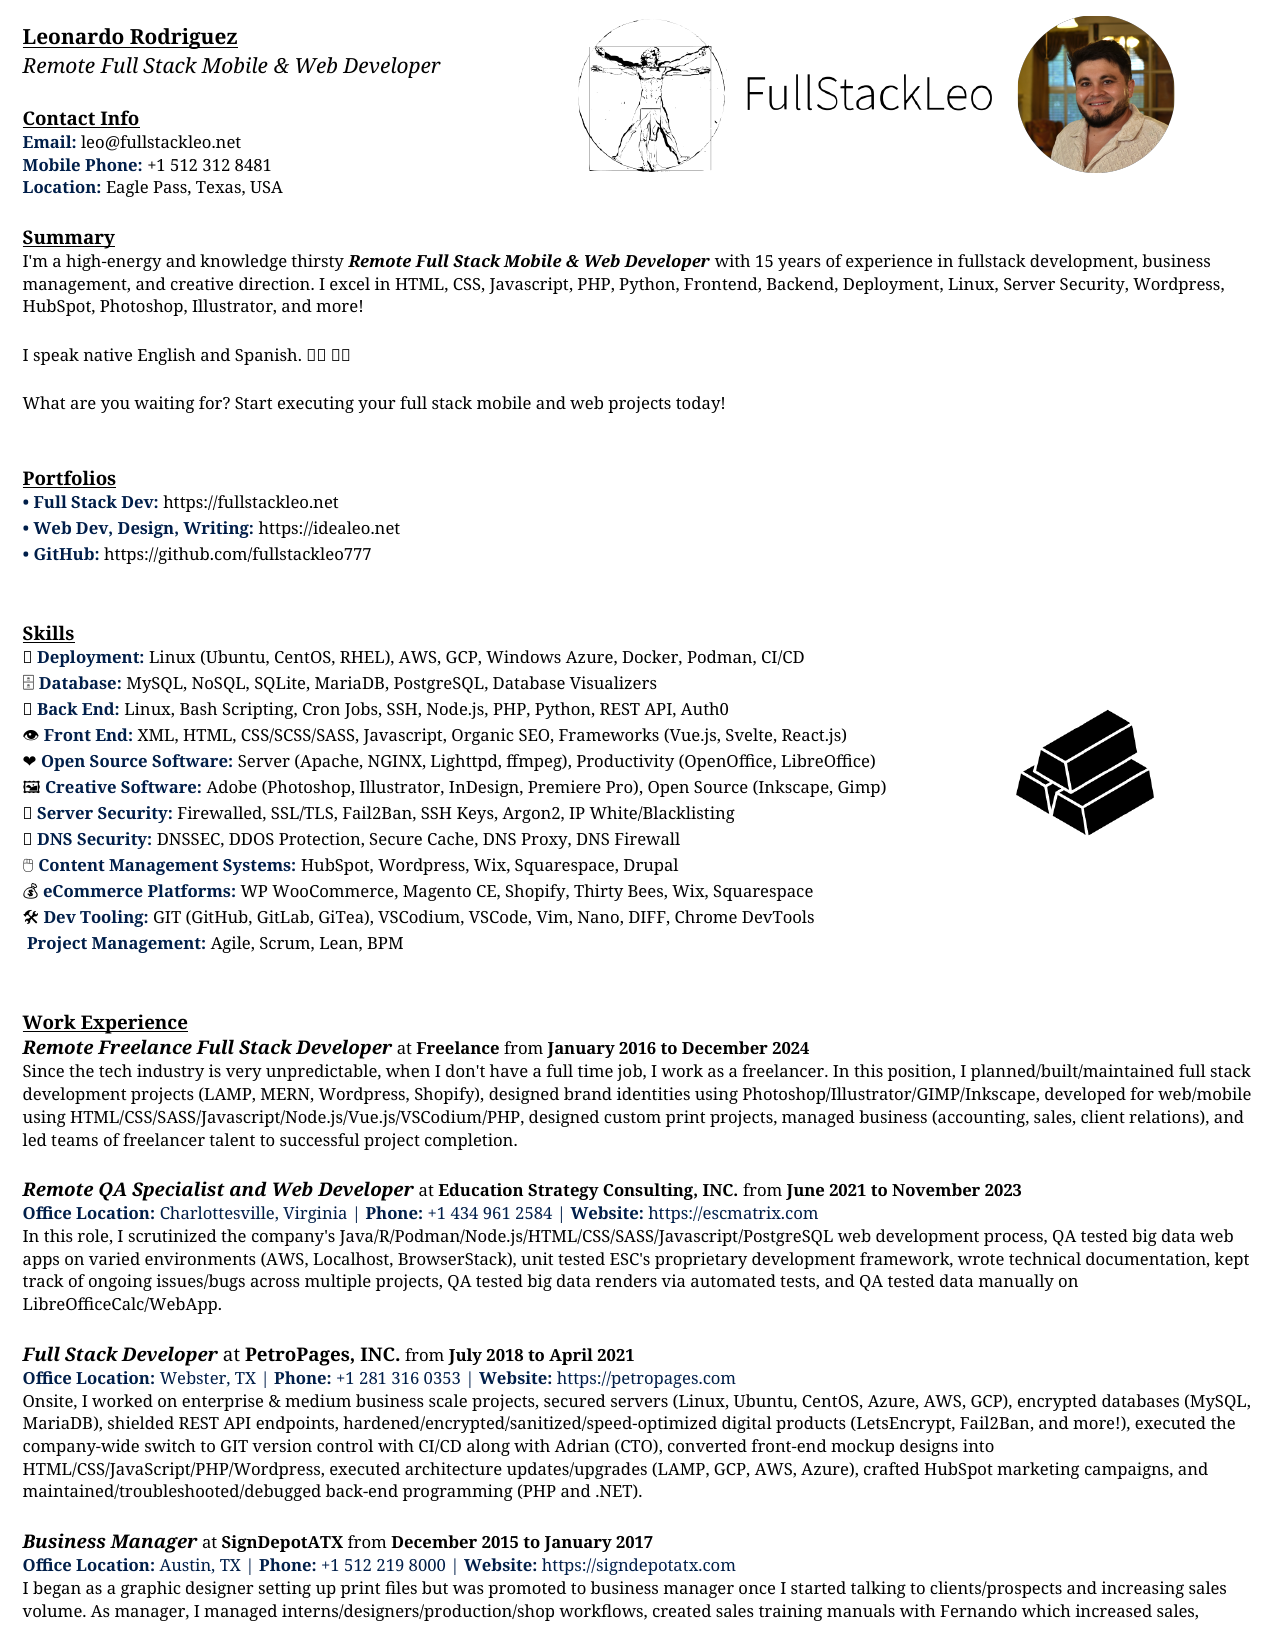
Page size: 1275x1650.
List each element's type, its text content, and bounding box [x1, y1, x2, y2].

text Office Location: Webster, TX | Phone: +1 281 316 0353 | Website: https://petropages.com [22, 1366, 1252, 1389]
text What are you waiting for? Start executing your full stack mobile and web projects today! [22, 391, 1252, 414]
text Location: Eagle Pass, Texas, USA [22, 176, 1252, 198]
text Email: leo@fullstackleo.net [22, 130, 576, 153]
text 🔑 DNS Security: DNSSEC, DDOS Protection, Secure Cache, DNS Proxy, DNS Firewall [22, 828, 999, 850]
text [993, 22, 1017, 51]
text Business Manager at SignDepotATX from December 2015 to January 2017 [22, 1528, 1252, 1554]
text • GitHub: https://github.com/fullstackleo777 [22, 543, 1252, 566]
text [1175, 130, 1252, 153]
text Since the tech industry is very unpredictable, when I don't have a full time job, I work as a freelancer. In this position, I planned/built/maintained full stack development projects (LAMP, MERN, Wordpress, Shopify), designed brand identities using Photoshop/Illustrator/GIMP/Inkscape, developed for web/mobile using HTML/CSS/SASS/Javascript/Node.js/Vue.js/VSCodium/PHP, designed custom print projects, managed business (accounting, sales, client relations), and led teams of freelancer talent to successful project completion. [22, 1060, 1252, 1151]
text In this role, I scrutinized the company's Java/R/Podman/Node.js/HTML/CSS/SASS/Javascript/PostgreSQL web development process, QA tested big data web apps on varied environments (AWS, Localhost, BrowserStack), unit tested ESC's proprietary development framework, wrote technical documentation, kept track of ongoing issues/bugs across multiple projects, QA tested big data renders via automated tests, and QA tested data manually on LibreOfficeCalc/WebApp. [22, 1224, 1252, 1315]
text • Full Stack Dev: https://fullstackleo.net [22, 491, 1252, 513]
text • Web Dev, Design, Writing: https://idealeo.net [22, 517, 1252, 539]
text [1175, 105, 1252, 130]
picture [1017, 16, 1175, 173]
text 💰 eCommerce Platforms: WP WooCommerce, Magento CE, Shopify, Thirty Bees, Wix, Squarespace [22, 880, 1252, 902]
text I began as a graphic designer setting up print files but was promoted to business manager once I started talking to clients/prospects and increasing sales volume. As manager, I managed interns/designers/production/shop workflows, created sales training manuals with Fernando which increased sales, [22, 1576, 1252, 1622]
text Full Stack Developer at PetroPages, INC. from July 2018 to April 2021 [22, 1341, 1252, 1366]
text Remote Freelance Full Stack Developer at Freelance from January 2016 to December 2024 [22, 1034, 1252, 1060]
text [1175, 51, 1252, 79]
text Mobile Phone: +1 512 312 8481 [22, 153, 1252, 176]
text Leonardo Rodriguez [22, 22, 576, 51]
text Portfolios [22, 465, 1252, 491]
text 🧠 Back End: Linux, Bash Scripting, Cron Jobs, SSH, Node.js, PHP, Python, REST API, Auth0 [22, 697, 999, 720]
text [1175, 22, 1252, 51]
text I'm a high-energy and knowledge thirsty Remote Full Stack Mobile & Web Developer with 15 years of experience in fullstack development, business management, and creative direction. I excel in HTML, CSS, Javascript, PHP, Python, Frontend, Backend, Deployment, Linux, Server Security, Wordpress, HubSpot, Photoshop, Illustrator, and more! [22, 249, 1252, 318]
text 🖼️ Creative Software: Adobe (Photoshop, Illustrator, InDesign, Premiere Pro), Open Source (Inkscape, Gimp) [22, 776, 999, 798]
text 👨‍💼 Project Management: Agile, Scrum, Lean, BPM [22, 932, 1252, 954]
text [1171, 828, 1252, 850]
text [993, 130, 1017, 153]
text Work Experience [22, 1009, 1252, 1034]
text Office Location: Austin, TX | Phone: +1 512 219 8000 | Website: https://signdepotatx.com [22, 1554, 1252, 1576]
text I speak native English and Spanish. 🇲🇽 🇺🇲 [22, 343, 1252, 366]
text Summary [22, 224, 1252, 249]
text 🌐 Deployment: Linux (Ubuntu, CentOS, RHEL), AWS, GCP, Windows Azure, Docker, Podman, CI/CD [22, 645, 1252, 668]
text [993, 105, 1017, 130]
text Onsite, I worked on enterprise & medium business scale projects, secured servers (Linux, Ubuntu, CentOS, Azure, AWS, GCP), encrypted databases (MySQL, MariaDB), shielded REST API endpoints, hardened/encrypted/sanitized/speed-optimized digital products (LetsEncrypt, Fail2Ban, and more!), executed the company-wide switch to GIT version control with CI/CD along with Adrian (CTO), converted front-end mockup designs into HTML/CSS/JavaScript/PHP/Wordpress, executed architecture updates/upgrades (LAMP, GCP, AWS, Azure), crafted HubSpot marketing campaigns, and maintained/troubleshooted/debugged back-end programming (PHP and .NET). [22, 1389, 1252, 1503]
text 🔐 Server Security: Firewalled, SSL/TLS, Fail2Ban, SSH Keys, Argon2, IP White/Blacklisting [22, 802, 999, 824]
text Office Location: Charlottesville, Virginia | Phone: +1 434 961 2584 | Website: https://escmatrix.com [22, 1202, 1252, 1224]
text Contact Info [22, 105, 576, 130]
text Remote Full Stack Mobile & Web Developer [22, 51, 576, 79]
picture [576, 17, 993, 173]
picture [999, 686, 1171, 858]
text Remote QA Specialist and Web Developer at Education Strategy Consulting, INC. from June 2021 to November 2023 [22, 1176, 1252, 1202]
text [1171, 697, 1252, 720]
text ❤️ Open Source Software: Server (Apache, NGINX, Lighttpd, ffmpeg), Productivity (OpenOffice, LibreOffice) [22, 749, 999, 772]
text [1171, 802, 1252, 824]
text 🗄️ Database: MySQL, NoSQL, SQLite, MariaDB, PostgreSQL, Database Visualizers [22, 671, 1252, 694]
text 🛠️ Dev Tooling: GIT (GitHub, GitLab, GiTea), VSCodium, VSCode, Vim, Nano, DIFF, Chrome DevTools [22, 906, 1252, 928]
text 👁️ Front End: XML, HTML, CSS/SCSS/SASS, Javascript, Organic SEO, Frameworks (Vue.js, Svelte, React.js) [22, 723, 999, 746]
text Skills [22, 620, 1252, 645]
text 🖱️ Content Management Systems: HubSpot, Wordpress, Wix, Squarespace, Drupal [22, 854, 1252, 876]
